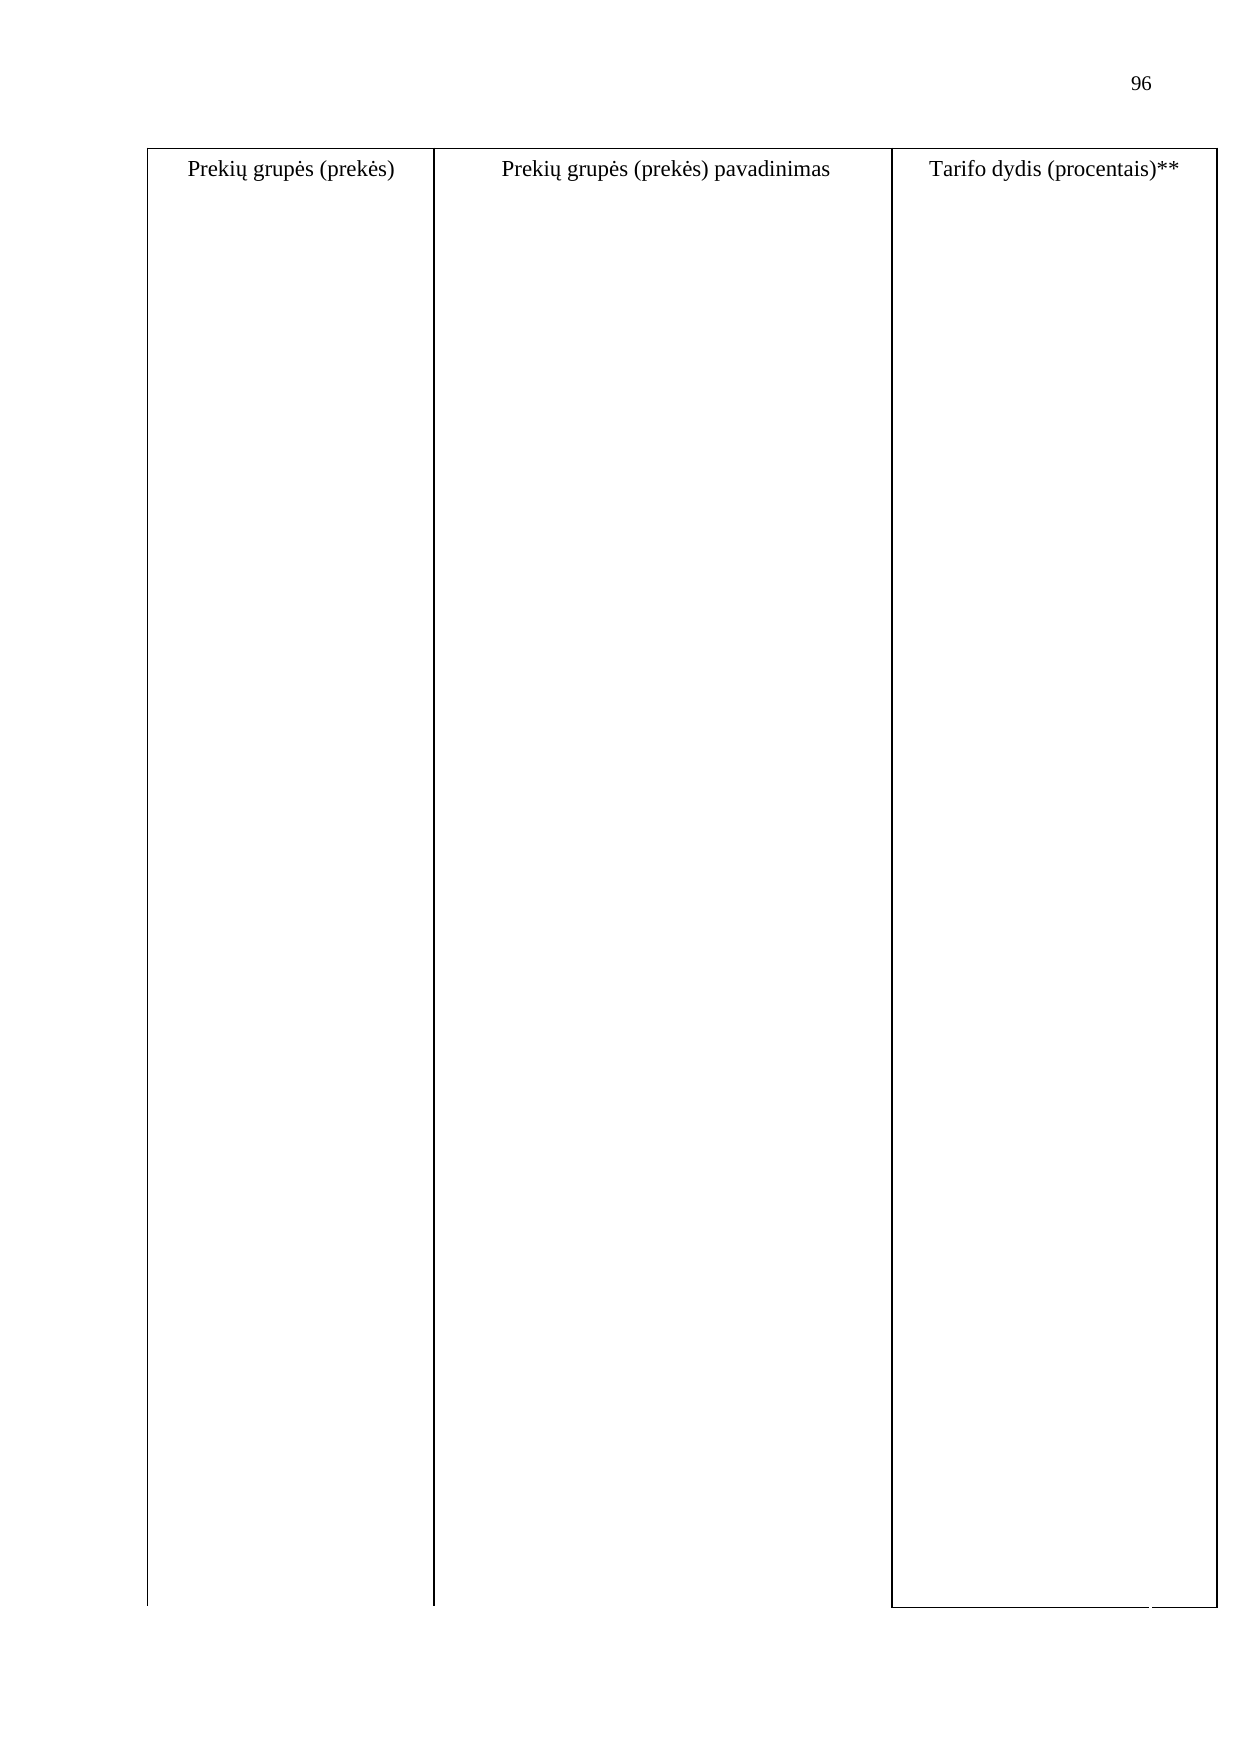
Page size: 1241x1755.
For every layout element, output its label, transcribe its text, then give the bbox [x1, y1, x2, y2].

table_header Tarifo dydis (procentais)** [893, 149, 1216, 1606]
table_header Prekių grupės (prekės) pavadinimas [435, 149, 891, 1606]
table_header Prekių grupės (prekės) [148, 149, 433, 1606]
